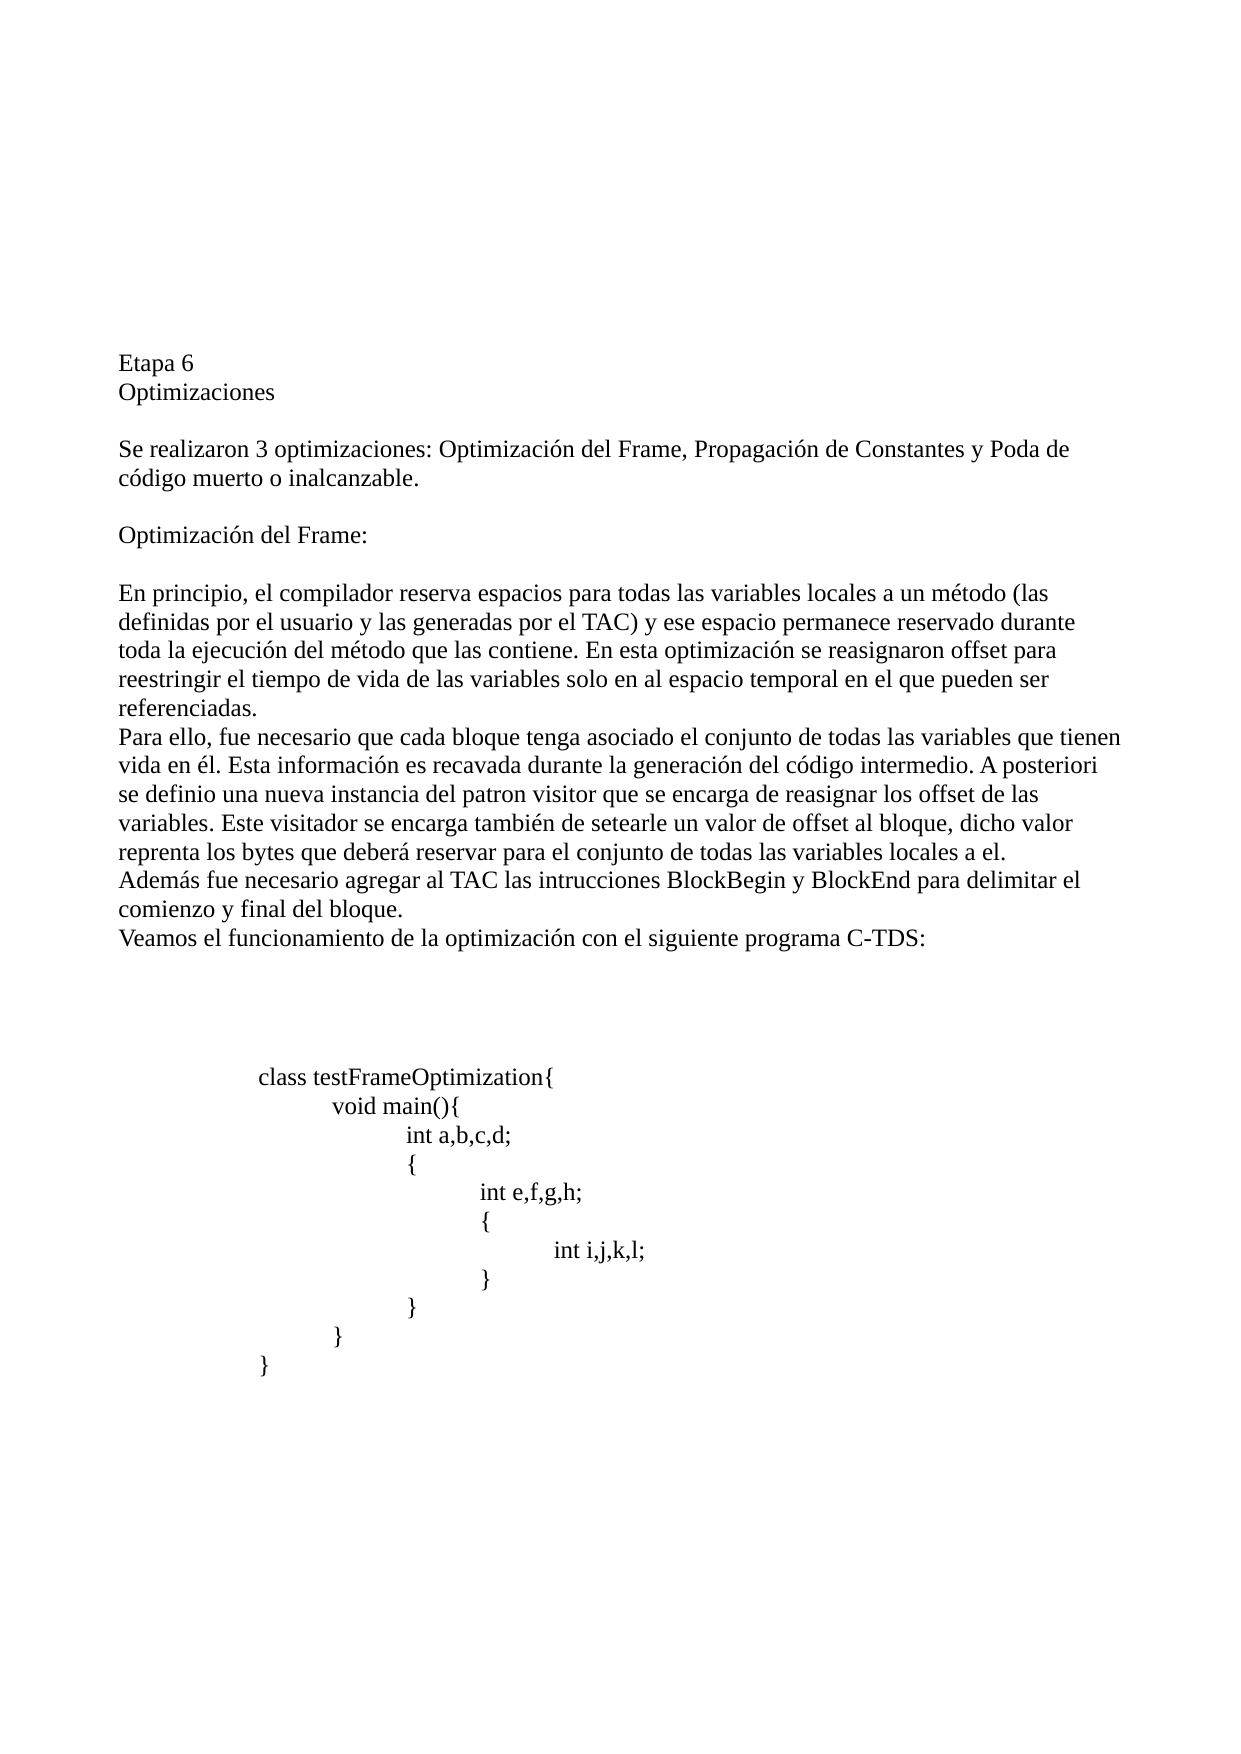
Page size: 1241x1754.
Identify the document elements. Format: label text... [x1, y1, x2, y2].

text { [258, 1206, 830, 1235]
text } [258, 1264, 830, 1292]
text } [258, 1292, 830, 1321]
text Optimización del Frame: [118, 521, 1122, 549]
text { [258, 1149, 830, 1177]
text Además fue necesario agregar al TAC las intrucciones BlockBegin y BlockEnd para delimitar el comienzo y final del bloque. [118, 866, 1122, 923]
text int a,b,c,d; [258, 1120, 830, 1149]
text Optimizaciones [118, 377, 1122, 406]
text void main(){ [258, 1091, 830, 1120]
text class testFrameOptimization{ [258, 1062, 830, 1091]
text int e,f,g,h; [258, 1177, 830, 1206]
text Veamos el funcionamiento de la optimización con el siguiente programa C-TDS: [118, 923, 1122, 952]
text Etapa 6 [118, 348, 1122, 377]
text Se realizaron 3 optimizaciones: Optimización del Frame, Propagación de Constantes y Poda de código muerto o inalcanzable. [118, 434, 1122, 492]
text int i,j,k,l; [258, 1235, 830, 1264]
text Para ello, fue necesario que cada bloque tenga asociado el conjunto de todas las variables que tienen vida en él. Esta información es recavada durante la generación del código intermedio. A posteriori se definio una nueva instancia del patron visitor que se encarga de reasignar los offset de las variables. Este visitador se encarga también de setearle un valor de offset al bloque, dicho valor reprenta los bytes que deberá reservar para el conjunto de todas las variables locales a el. [118, 722, 1122, 866]
text } [258, 1350, 830, 1379]
text En principio, el compilador reserva espacios para todas las variables locales a un método (las definidas por el usuario y las generadas por el TAC) y ese espacio permanece reservado durante toda la ejecución del método que las contiene. En esta optimización se reasignaron offset para reestringir el tiempo de vida de las variables solo en al espacio temporal en el que pueden ser referenciadas. [118, 578, 1122, 722]
text } [258, 1321, 830, 1350]
